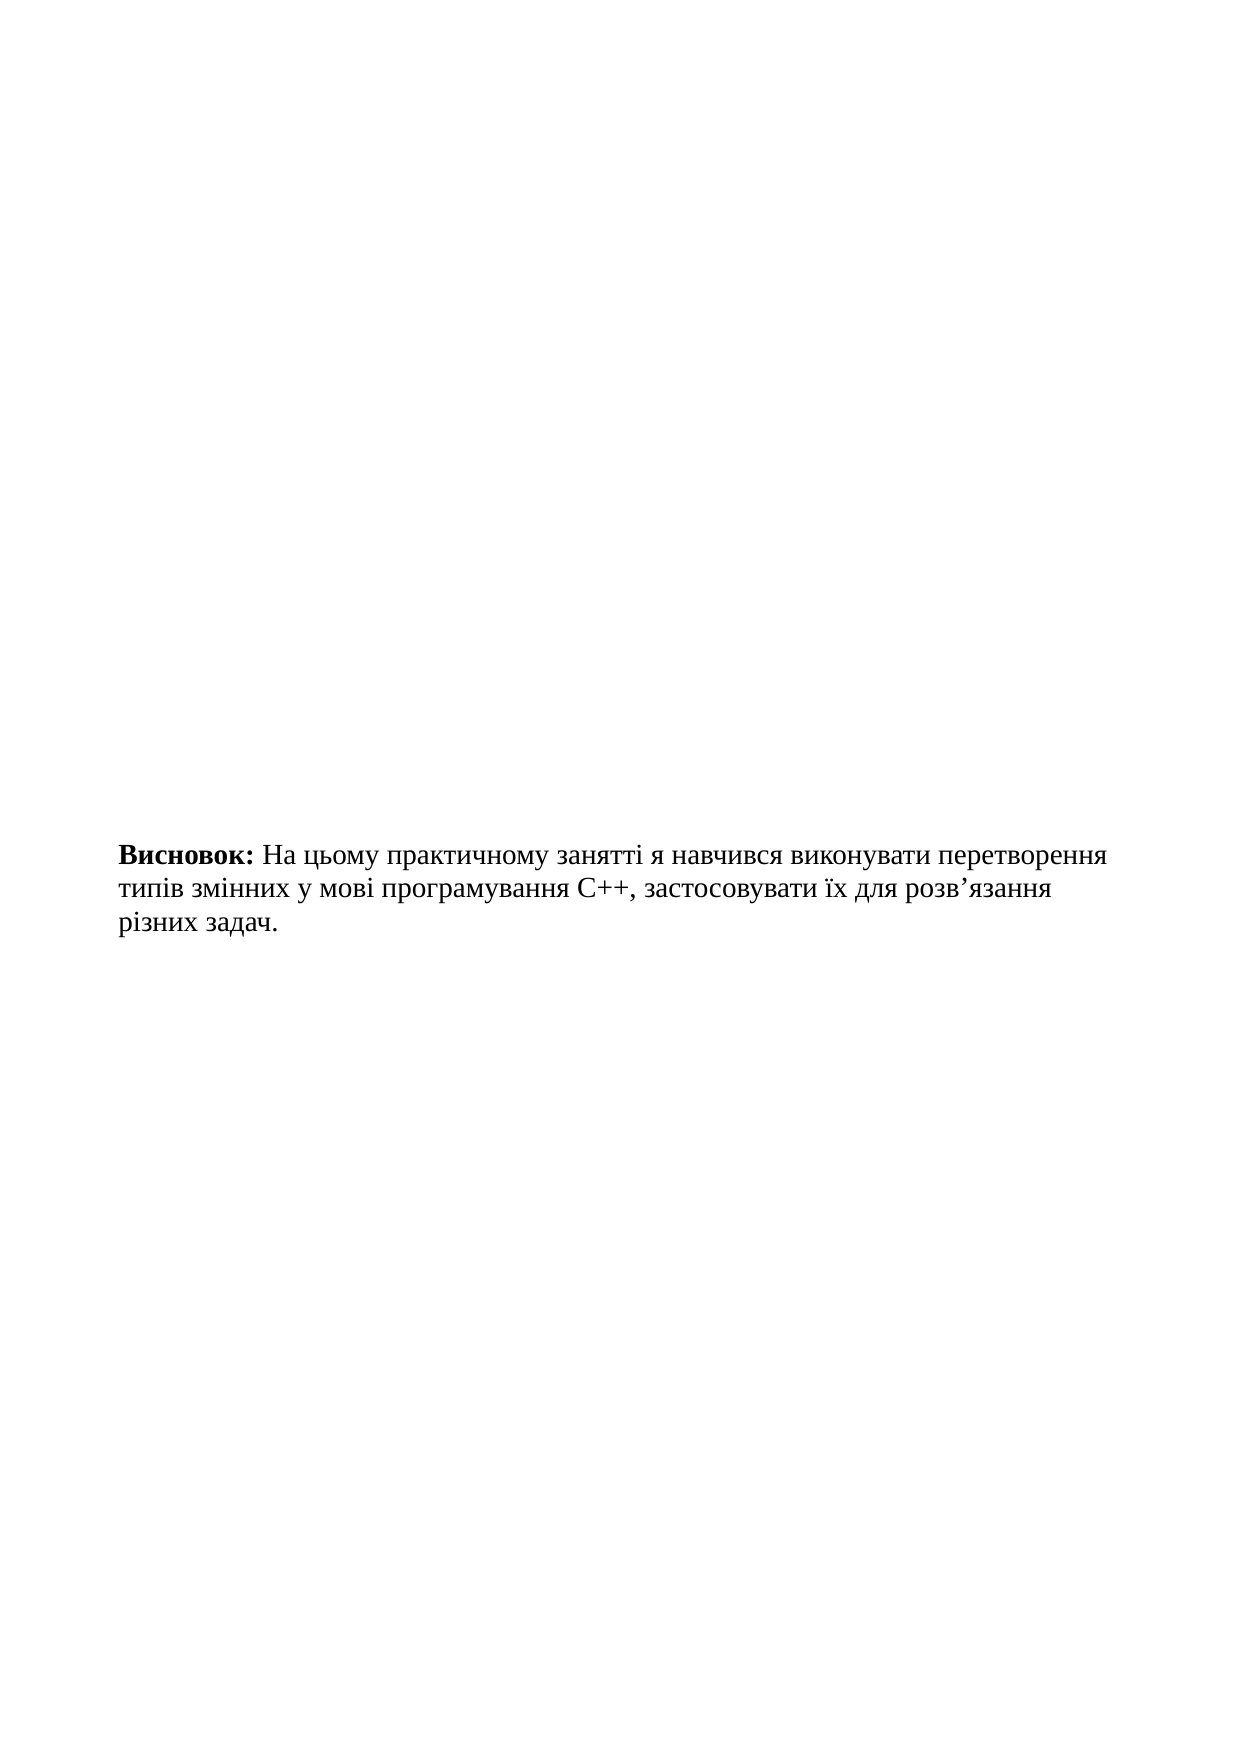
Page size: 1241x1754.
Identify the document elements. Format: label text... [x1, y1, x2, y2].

text Висновок: На цьому практичному занятті я навчився виконувати перетворення типів змінних у мові програмування C++, застосовувати їх для розв’язання різних задач. [118, 837, 1122, 937]
